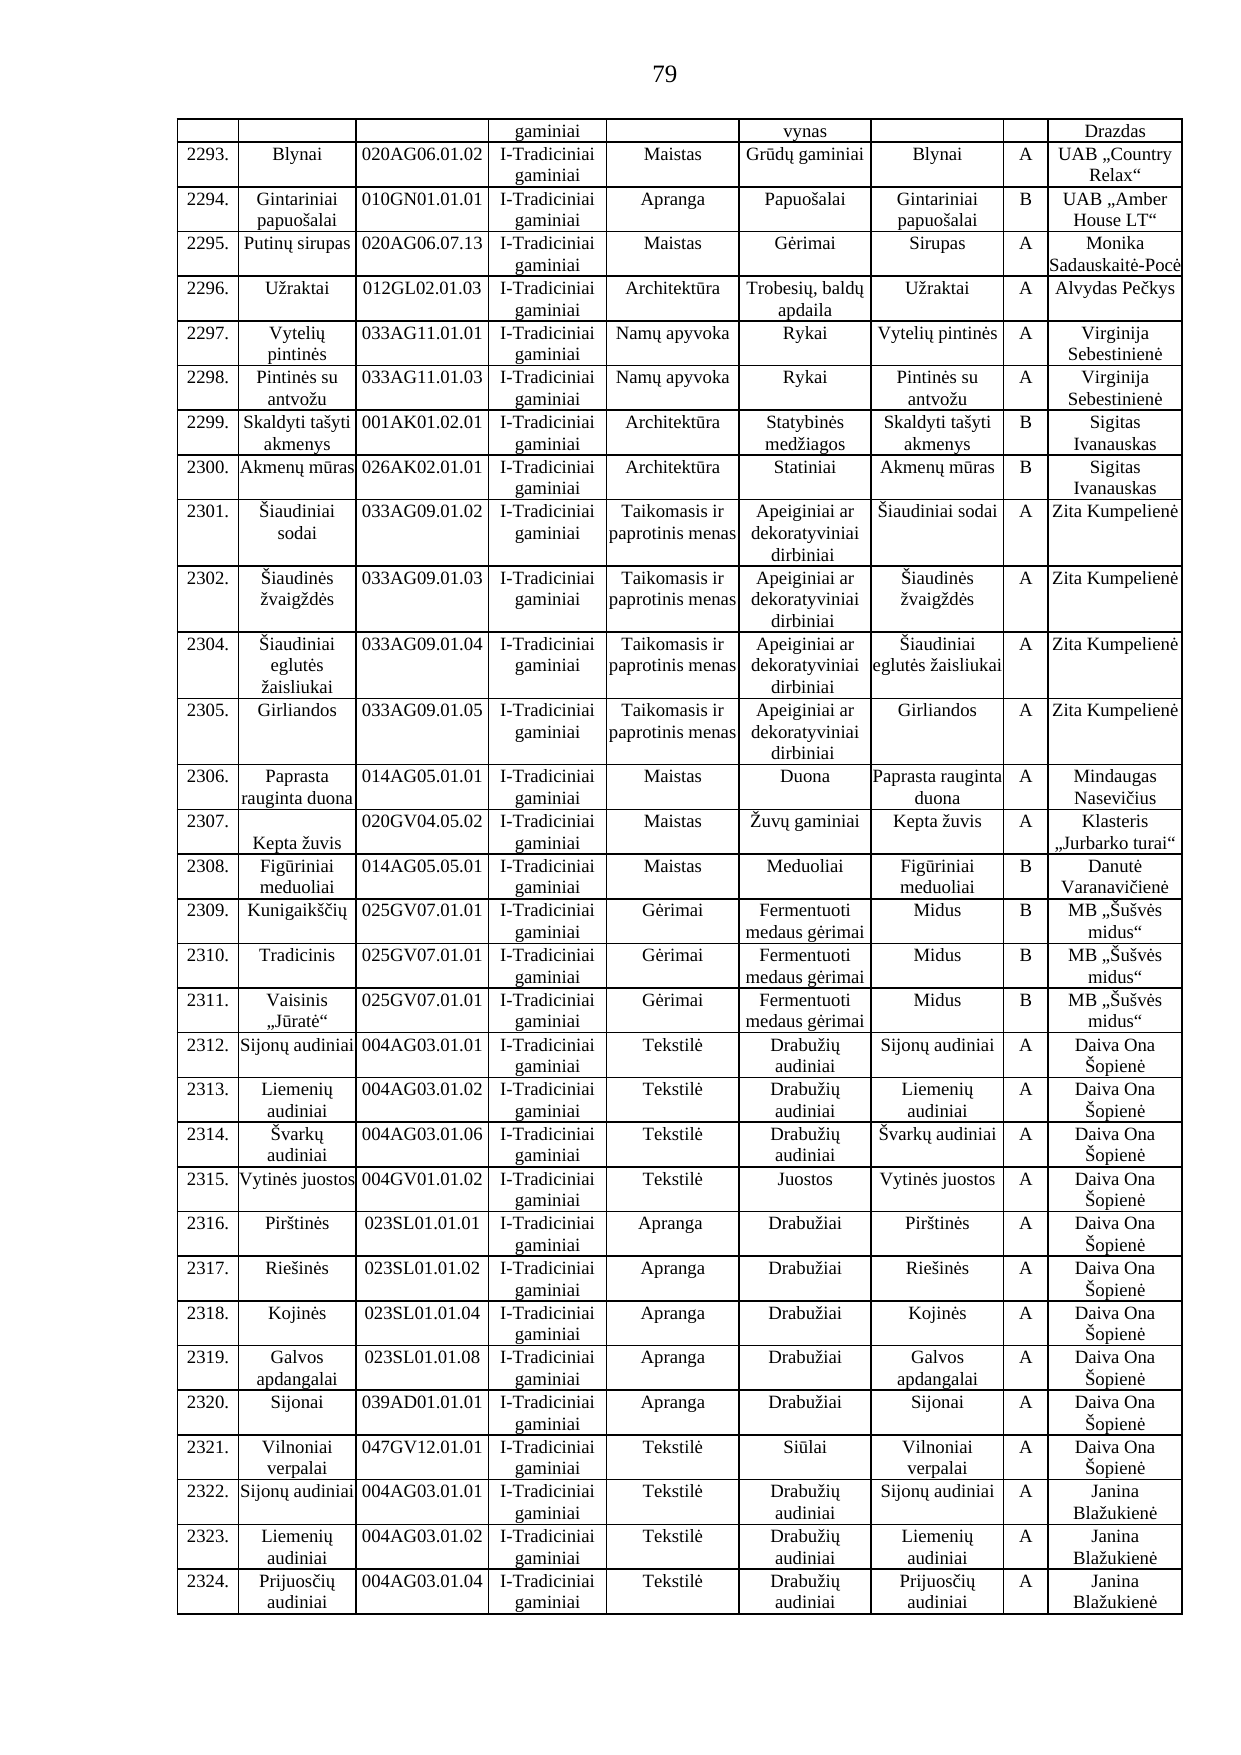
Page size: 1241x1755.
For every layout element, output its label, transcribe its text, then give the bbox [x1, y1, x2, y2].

table_cell A [1004, 1480, 1047, 1523]
table_cell Užraktai [239, 277, 355, 320]
table_cell B [1004, 188, 1047, 231]
table_cell 033AG09.01.03 [357, 567, 488, 631]
table_cell B [1004, 944, 1047, 987]
table_cell 2316. [178, 1212, 238, 1255]
table_cell 033AG11.01.01 [357, 322, 488, 365]
table_cell I-Tradiciniai gaminiai [489, 1123, 606, 1166]
table_cell Sigitas Ivanauskas [1049, 411, 1181, 454]
table_cell Meduoliai [740, 855, 870, 898]
table_cell I-Tradiciniai gaminiai [489, 1480, 606, 1523]
table_cell Kojinės [239, 1302, 355, 1345]
table_cell Riešinės [239, 1257, 355, 1300]
table_cell I-Tradiciniai gaminiai [489, 1525, 606, 1568]
table_cell gaminiai [489, 120, 606, 141]
table_cell Janina Blažukienė [1049, 1480, 1181, 1523]
table_cell Gėrimai [740, 232, 870, 275]
table_cell Figūriniai meduoliai [872, 855, 1003, 898]
table_cell [239, 120, 355, 141]
table_cell Vaisinis „Jūratė“ [239, 989, 355, 1032]
table_cell 2324. [178, 1570, 238, 1613]
table_cell Fermentuoti medaus gėrimai [740, 944, 870, 987]
table_cell Fermentuoti medaus gėrimai [740, 900, 870, 942]
table_cell Gėrimai [607, 900, 738, 942]
table_cell Maistas [607, 810, 738, 853]
table_cell I-Tradiciniai gaminiai [489, 633, 606, 697]
table_cell Drabužių audiniai [740, 1570, 870, 1613]
table_cell Gėrimai [607, 989, 738, 1032]
table_cell 2308. [178, 855, 238, 898]
table_cell Akmenų mūras [239, 456, 355, 499]
table_cell UAB „Country Relax“ [1049, 143, 1181, 186]
table_cell Midus [872, 900, 1003, 942]
table_cell Daiva Ona Šopienė [1049, 1391, 1181, 1434]
table_cell Apranga [607, 1212, 738, 1255]
table_cell 2305. [178, 699, 238, 764]
table_cell Zita Kumpelienė [1049, 633, 1181, 697]
table_cell Zita Kumpelienė [1049, 567, 1181, 631]
table_cell Zita Kumpelienė [1049, 699, 1181, 764]
table_cell Tekstilė [607, 1480, 738, 1523]
table_cell I-Tradiciniai gaminiai [489, 322, 606, 365]
table_cell Mindaugas Nasevičius [1049, 765, 1181, 808]
table_cell I-Tradiciniai gaminiai [489, 500, 606, 565]
table_cell vynas [740, 120, 870, 141]
table_cell Apeiginiai ar dekoratyviniai dirbiniai [740, 500, 870, 565]
table_cell Maistas [607, 765, 738, 808]
table_cell Sijonai [239, 1391, 355, 1434]
table_cell 020AG06.01.02 [357, 143, 488, 186]
table_cell 033AG09.01.02 [357, 500, 488, 565]
table_cell Kepta žuvis [872, 810, 1003, 853]
table_cell B [1004, 855, 1047, 898]
table_cell Rykai [740, 366, 870, 409]
table_cell Riešinės [872, 1257, 1003, 1300]
table_cell Gintariniai papuošalai [872, 188, 1003, 231]
table_cell MB „Šušvės midus“ [1049, 944, 1181, 987]
table_cell 2311. [178, 989, 238, 1032]
table_cell 025GV07.01.01 [357, 900, 488, 942]
table_cell Girliandos [239, 699, 355, 764]
table_cell Daiva Ona Šopienė [1049, 1168, 1181, 1211]
table_cell Pintinės su antvožu [239, 366, 355, 409]
table_cell Danutė Varanavičienė [1049, 855, 1181, 898]
table_cell 2317. [178, 1257, 238, 1300]
table_cell 004AG03.01.01 [357, 1480, 488, 1523]
table_cell Taikomasis ir paprotinis menas [607, 500, 738, 565]
table_cell Šiaudiniai eglutės žaisliukai [239, 633, 355, 697]
table_cell 2297. [178, 322, 238, 365]
table_cell 2315. [178, 1168, 238, 1211]
table_cell I-Tradiciniai gaminiai [489, 1257, 606, 1300]
table_cell A [1004, 1391, 1047, 1434]
table_cell Taikomasis ir paprotinis menas [607, 699, 738, 764]
table_cell Papuošalai [740, 188, 870, 231]
table_cell A [1004, 699, 1047, 764]
table_cell I-Tradiciniai gaminiai [489, 699, 606, 764]
table_cell Namų apyvoka [607, 366, 738, 409]
table_cell Maistas [607, 232, 738, 275]
table_cell 004AG03.01.06 [357, 1123, 488, 1166]
table_cell Rykai [740, 322, 870, 365]
table_cell Juostos [740, 1168, 870, 1211]
table_cell I-Tradiciniai gaminiai [489, 456, 606, 499]
table_cell 004AG03.01.02 [357, 1078, 488, 1121]
table_cell 004AG03.01.01 [357, 1033, 488, 1077]
table_cell Maistas [607, 855, 738, 898]
table_cell I-Tradiciniai gaminiai [489, 567, 606, 631]
table_cell Architektūra [607, 456, 738, 499]
table_cell 020AG06.07.13 [357, 232, 488, 275]
table_cell 001AK01.02.01 [357, 411, 488, 454]
table_cell 010GN01.01.01 [357, 188, 488, 231]
table_cell I-Tradiciniai gaminiai [489, 366, 606, 409]
table_cell Taikomasis ir paprotinis menas [607, 633, 738, 697]
table_cell Tekstilė [607, 1570, 738, 1613]
table_cell Virginija Sebestinienė [1049, 366, 1181, 409]
table_cell Drabužių audiniai [740, 1078, 870, 1121]
table_cell 004AG03.01.02 [357, 1525, 488, 1568]
table_cell 2301. [178, 500, 238, 565]
table_cell 2296. [178, 277, 238, 320]
table_cell 026AK02.01.01 [357, 456, 488, 499]
table_cell Šiaudiniai eglutės žaisliukai [872, 633, 1003, 697]
table_cell Siūlai [740, 1436, 870, 1479]
table_cell Tradicinis [239, 944, 355, 987]
table_cell A [1004, 500, 1047, 565]
table_cell 023SL01.01.02 [357, 1257, 488, 1300]
table_cell Monika Sadauskaitė-Pocė [1049, 232, 1181, 275]
table_cell Sijonų audiniai [872, 1480, 1003, 1523]
table_cell I-Tradiciniai gaminiai [489, 1033, 606, 1077]
table_cell 025GV07.01.01 [357, 944, 488, 987]
table_cell Fermentuoti medaus gėrimai [740, 989, 870, 1032]
table_cell Gintariniai papuošalai [239, 188, 355, 231]
table_cell Putinų sirupas [239, 232, 355, 275]
table_cell [607, 120, 738, 141]
table_cell Midus [872, 989, 1003, 1032]
table_cell A [1004, 765, 1047, 808]
table_cell Tekstilė [607, 1168, 738, 1211]
table_cell 2321. [178, 1436, 238, 1479]
table_cell A [1004, 1257, 1047, 1300]
table_cell 2309. [178, 900, 238, 942]
table_cell Drabužių audiniai [740, 1123, 870, 1166]
table_cell [1004, 120, 1047, 141]
table_cell Drabužių audiniai [740, 1480, 870, 1523]
table_cell B [1004, 900, 1047, 942]
table_cell Janina Blažukienė [1049, 1570, 1181, 1613]
table_cell 2300. [178, 456, 238, 499]
table_cell I-Tradiciniai gaminiai [489, 855, 606, 898]
table_cell Sijonai [872, 1391, 1003, 1434]
table_cell 2298. [178, 366, 238, 409]
table_cell 023SL01.01.01 [357, 1212, 488, 1255]
table_cell Midus [872, 944, 1003, 987]
table_cell Figūriniai meduoliai [239, 855, 355, 898]
table_cell Daiva Ona Šopienė [1049, 1346, 1181, 1389]
table_cell Vytinės juostos [872, 1168, 1003, 1211]
table_cell Gėrimai [607, 944, 738, 987]
table_cell Skaldyti tašyti akmenys [872, 411, 1003, 454]
table_cell Blynai [239, 143, 355, 186]
table_cell I-Tradiciniai gaminiai [489, 1078, 606, 1121]
table_cell Kepta žuvis [239, 810, 355, 853]
table_cell Prijuosčių audiniai [872, 1570, 1003, 1613]
table_cell B [1004, 411, 1047, 454]
table_cell A [1004, 1033, 1047, 1077]
table_cell 025GV07.01.01 [357, 989, 488, 1032]
table_cell 2322. [178, 1480, 238, 1523]
table_cell Pintinės su antvožu [872, 366, 1003, 409]
table_cell Šiaudinės žvaigždės [239, 567, 355, 631]
table_cell Apranga [607, 188, 738, 231]
table_cell Drabužiai [740, 1257, 870, 1300]
table_cell Daiva Ona Šopienė [1049, 1123, 1181, 1166]
table_cell 023SL01.01.08 [357, 1346, 488, 1389]
table_cell I-Tradiciniai gaminiai [489, 1346, 606, 1389]
table_cell I-Tradiciniai gaminiai [489, 989, 606, 1032]
table_cell A [1004, 1078, 1047, 1121]
table_cell Apranga [607, 1346, 738, 1389]
table_cell Tekstilė [607, 1436, 738, 1479]
table_cell A [1004, 810, 1047, 853]
table_cell Drabužių audiniai [740, 1525, 870, 1568]
table_cell 033AG09.01.04 [357, 633, 488, 697]
table_cell Daiva Ona Šopienė [1049, 1078, 1181, 1121]
table_cell B [1004, 456, 1047, 499]
table_cell Tekstilė [607, 1525, 738, 1568]
table_cell Apeiginiai ar dekoratyviniai dirbiniai [740, 633, 870, 697]
table_cell 2320. [178, 1391, 238, 1434]
table_cell [357, 120, 488, 141]
table_cell Apranga [607, 1302, 738, 1345]
table_cell Apranga [607, 1391, 738, 1434]
table_cell A [1004, 1346, 1047, 1389]
table_cell A [1004, 1570, 1047, 1613]
table_cell Skaldyti tašyti akmenys [239, 411, 355, 454]
table_cell A [1004, 1302, 1047, 1345]
table_cell A [1004, 567, 1047, 631]
table_cell Taikomasis ir paprotinis menas [607, 567, 738, 631]
table_cell I-Tradiciniai gaminiai [489, 277, 606, 320]
table_cell 2294. [178, 188, 238, 231]
table_cell I-Tradiciniai gaminiai [489, 1168, 606, 1211]
table_cell Akmenų mūras [872, 456, 1003, 499]
table_cell A [1004, 232, 1047, 275]
table_cell Šiaudiniai sodai [872, 500, 1003, 565]
table_cell Sijonų audiniai [239, 1480, 355, 1523]
table_cell Liemenių audiniai [239, 1078, 355, 1121]
table_cell Sigitas Ivanauskas [1049, 456, 1181, 499]
table_cell Drabužių audiniai [740, 1033, 870, 1077]
table_cell Drabužiai [740, 1212, 870, 1255]
table_cell A [1004, 322, 1047, 365]
table_cell Liemenių audiniai [239, 1525, 355, 1568]
table_cell I-Tradiciniai gaminiai [489, 1302, 606, 1345]
table_cell A [1004, 277, 1047, 320]
table_cell B [1004, 989, 1047, 1032]
table_cell 2299. [178, 411, 238, 454]
table_cell I-Tradiciniai gaminiai [489, 944, 606, 987]
table_cell [872, 120, 1003, 141]
table_cell I-Tradiciniai gaminiai [489, 411, 606, 454]
table_cell Alvydas Pečkys [1049, 277, 1181, 320]
table_cell 2319. [178, 1346, 238, 1389]
table_cell I-Tradiciniai gaminiai [489, 143, 606, 186]
table_cell 020GV04.05.02 [357, 810, 488, 853]
table_cell 012GL02.01.03 [357, 277, 488, 320]
table_cell 023SL01.01.04 [357, 1302, 488, 1345]
table_cell 2314. [178, 1123, 238, 1166]
table_cell Sijonų audiniai [239, 1033, 355, 1077]
table_cell A [1004, 1525, 1047, 1568]
table_cell Architektūra [607, 277, 738, 320]
table_cell Statiniai [740, 456, 870, 499]
table_cell [178, 120, 238, 141]
table_cell Blynai [872, 143, 1003, 186]
table_cell Zita Kumpelienė [1049, 500, 1181, 565]
table_cell I-Tradiciniai gaminiai [489, 810, 606, 853]
table_cell 2313. [178, 1078, 238, 1121]
table_cell Daiva Ona Šopienė [1049, 1302, 1181, 1345]
table_cell Daiva Ona Šopienė [1049, 1257, 1181, 1300]
table_cell Klasteris „Jurbarko turai“ [1049, 810, 1181, 853]
table_cell Vytelių pintinės [872, 322, 1003, 365]
table_cell I-Tradiciniai gaminiai [489, 1212, 606, 1255]
table_cell Daiva Ona Šopienė [1049, 1212, 1181, 1255]
table_cell 2306. [178, 765, 238, 808]
table_cell 2312. [178, 1033, 238, 1077]
table_cell Duona [740, 765, 870, 808]
table_cell Drabužiai [740, 1346, 870, 1389]
table_cell 2318. [178, 1302, 238, 1345]
table_cell Pirštinės [239, 1212, 355, 1255]
table_cell Tekstilė [607, 1123, 738, 1166]
table_cell A [1004, 143, 1047, 186]
table_cell Janina Blažukienė [1049, 1525, 1181, 1568]
table_cell Šiaudinės žvaigždės [872, 567, 1003, 631]
table_cell 2293. [178, 143, 238, 186]
table_cell 004GV01.01.02 [357, 1168, 488, 1211]
table_cell Statybinės medžiagos [740, 411, 870, 454]
table_cell Trobesių, baldų apdaila [740, 277, 870, 320]
table_cell Apeiginiai ar dekoratyviniai dirbiniai [740, 699, 870, 764]
table_cell Drabužiai [740, 1302, 870, 1345]
table_cell Galvos apdangalai [239, 1346, 355, 1389]
table_cell MB „Šušvės midus“ [1049, 989, 1181, 1032]
table_cell Grūdų gaminiai [740, 143, 870, 186]
table_cell 2323. [178, 1525, 238, 1568]
table_cell 2310. [178, 944, 238, 987]
table_cell 2295. [178, 232, 238, 275]
table_cell Švarkų audiniai [872, 1123, 1003, 1166]
table_cell Kojinės [872, 1302, 1003, 1345]
table_cell 004AG03.01.04 [357, 1570, 488, 1613]
table_cell Vilnoniai verpalai [872, 1436, 1003, 1479]
table_cell MB „Šušvės midus“ [1049, 900, 1181, 942]
table_cell I-Tradiciniai gaminiai [489, 765, 606, 808]
table_cell I-Tradiciniai gaminiai [489, 900, 606, 942]
table_cell Galvos apdangalai [872, 1346, 1003, 1389]
table_cell Tekstilė [607, 1078, 738, 1121]
table_cell Vilnoniai verpalai [239, 1436, 355, 1479]
table_cell A [1004, 1436, 1047, 1479]
table_cell I-Tradiciniai gaminiai [489, 1570, 606, 1613]
table_cell 033AG11.01.03 [357, 366, 488, 409]
table_cell UAB „Amber House LT“ [1049, 188, 1181, 231]
table_cell Liemenių audiniai [872, 1525, 1003, 1568]
table_cell Girliandos [872, 699, 1003, 764]
table_cell 047GV12.01.01 [357, 1436, 488, 1479]
table_cell A [1004, 1212, 1047, 1255]
table_cell Apranga [607, 1257, 738, 1300]
table_cell Drazdas [1049, 120, 1181, 141]
table_cell A [1004, 1123, 1047, 1166]
table_cell 2307. [178, 810, 238, 853]
table_cell I-Tradiciniai gaminiai [489, 1436, 606, 1479]
table_cell Sijonų audiniai [872, 1033, 1003, 1077]
table_cell I-Tradiciniai gaminiai [489, 1391, 606, 1434]
table_cell Apeiginiai ar dekoratyviniai dirbiniai [740, 567, 870, 631]
table_cell 2304. [178, 633, 238, 697]
table_cell Vytelių pintinės [239, 322, 355, 365]
table_cell 014AG05.05.01 [357, 855, 488, 898]
table_cell 2302. [178, 567, 238, 631]
table_cell A [1004, 1168, 1047, 1211]
table_cell Namų apyvoka [607, 322, 738, 365]
table_cell Tekstilė [607, 1033, 738, 1077]
table_cell 039AD01.01.01 [357, 1391, 488, 1434]
table_cell Pirštinės [872, 1212, 1003, 1255]
table_cell I-Tradiciniai gaminiai [489, 188, 606, 231]
table_cell Architektūra [607, 411, 738, 454]
table_cell A [1004, 366, 1047, 409]
table_cell Užraktai [872, 277, 1003, 320]
table_cell Prijuosčių audiniai [239, 1570, 355, 1613]
table_cell Švarkų audiniai [239, 1123, 355, 1166]
table_cell 014AG05.01.01 [357, 765, 488, 808]
table_cell Daiva Ona Šopienė [1049, 1436, 1181, 1479]
table_cell Drabužiai [740, 1391, 870, 1434]
table_cell Sirupas [872, 232, 1003, 275]
table_cell Virginija Sebestinienė [1049, 322, 1181, 365]
table_cell Vytinės juostos [239, 1168, 355, 1211]
table_cell I-Tradiciniai gaminiai [489, 232, 606, 275]
table_cell Liemenių audiniai [872, 1078, 1003, 1121]
table_cell Kunigaikščių [239, 900, 355, 942]
table_cell 033AG09.01.05 [357, 699, 488, 764]
table_cell Šiaudiniai sodai [239, 500, 355, 565]
table_cell Maistas [607, 143, 738, 186]
table_cell A [1004, 633, 1047, 697]
table_cell Daiva Ona Šopienė [1049, 1033, 1181, 1077]
table_cell Žuvų gaminiai [740, 810, 870, 853]
table_cell Paprasta rauginta duona [872, 765, 1003, 808]
table_cell Paprasta rauginta duona [239, 765, 355, 808]
